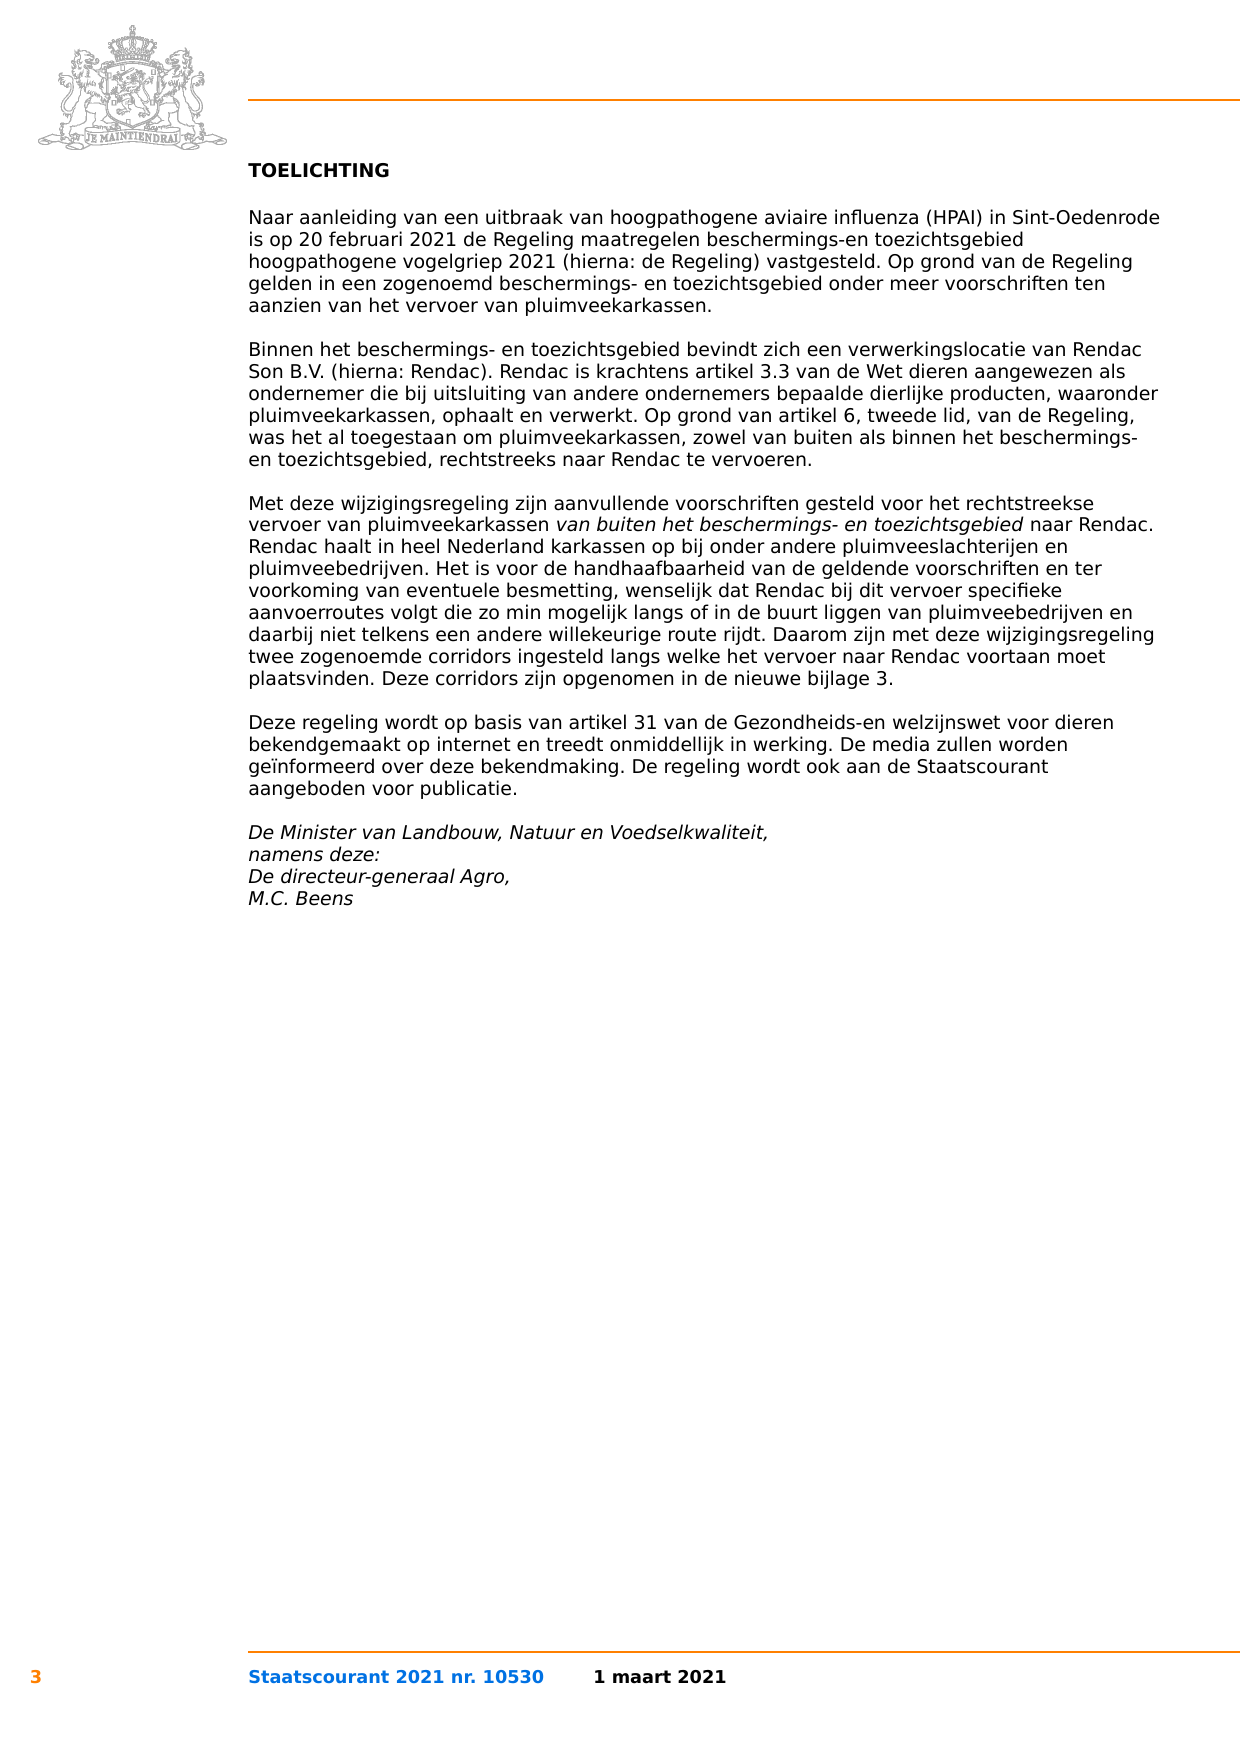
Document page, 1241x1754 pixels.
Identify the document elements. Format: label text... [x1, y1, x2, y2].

text Deze regeling wordt op basis van artikel 31 van de Gezondheids-en welzijnswet voor dieren bekendgemaakt op internet en treedt onmiddellijk in werking. De media zullen worden geïnformeerd over deze bekendmaking. De regeling wordt ook aan de Staatscourant aangeboden voor publicatie. [248, 712, 1163, 800]
text Naar aanleiding van een uitbraak van hoogpathogene aviaire influenza (HPAI) in Sint-Oedenrode is op 20 februari 2021 de Regeling maatregelen beschermings-en toezichtsgebied hoogpathogene vogelgriep 2021 (hierna: de Regeling) vastgesteld. Op grond van de Regeling gelden in een zogenoemd beschermings- en toezichtsgebied onder meer voorschriften ten aanzien van het vervoer van pluimveekarkassen. [248, 207, 1163, 317]
picture [38, 25, 227, 150]
text Binnen het beschermings- en toezichtsgebied bevindt zich een verwerkingslocatie van Rendac Son B.V. (hierna: Rendac). Rendac is krachtens artikel 3.3 van de Wet dieren aangewezen als ondernemer die bij uitsluiting van andere ondernemers bepaalde dierlijke producten, waaronder pluimveekarkassen, ophaalt en verwerkt. Op grond van artikel 6, tweede lid, van de Regeling, was het al toegestaan om pluimveekarkassen, zowel van buiten als binnen het beschermings- en toezichtsgebied, rechtstreeks naar Rendac te vervoeren. [248, 339, 1163, 471]
text De Minister van Landbouw, Natuur en Voedselkwaliteit, namens deze: De directeur-generaal Agro, M.C. Beens [248, 822, 1163, 910]
subtitle TOELICHTING [248, 160, 1163, 182]
text Met deze wijzigingsregeling zijn aanvullende voorschriften gesteld voor het rechtstreekse vervoer van pluimveekarkassen van buiten het beschermings- en toezichtsgebied naar Rendac. Rendac haalt in heel Nederland karkassen op bij onder andere pluimveeslachterijen en pluimveebedrijven. Het is voor de handhaafbaarheid van de geldende voorschriften en ter voorkoming van eventuele besmetting, wenselijk dat Rendac bij dit vervoer specifieke aanvoerroutes volgt die zo min mogelijk langs of in de buurt liggen van pluimveebedrijven en daarbij niet telkens een andere willekeurige route rijdt. Daarom zijn met deze wijzigingsregeling twee zogenoemde corridors ingesteld langs welke het vervoer naar Rendac voortaan moet plaatsvinden. Deze corridors zijn opgenomen in de nieuwe bijlage 3. [248, 492, 1163, 690]
